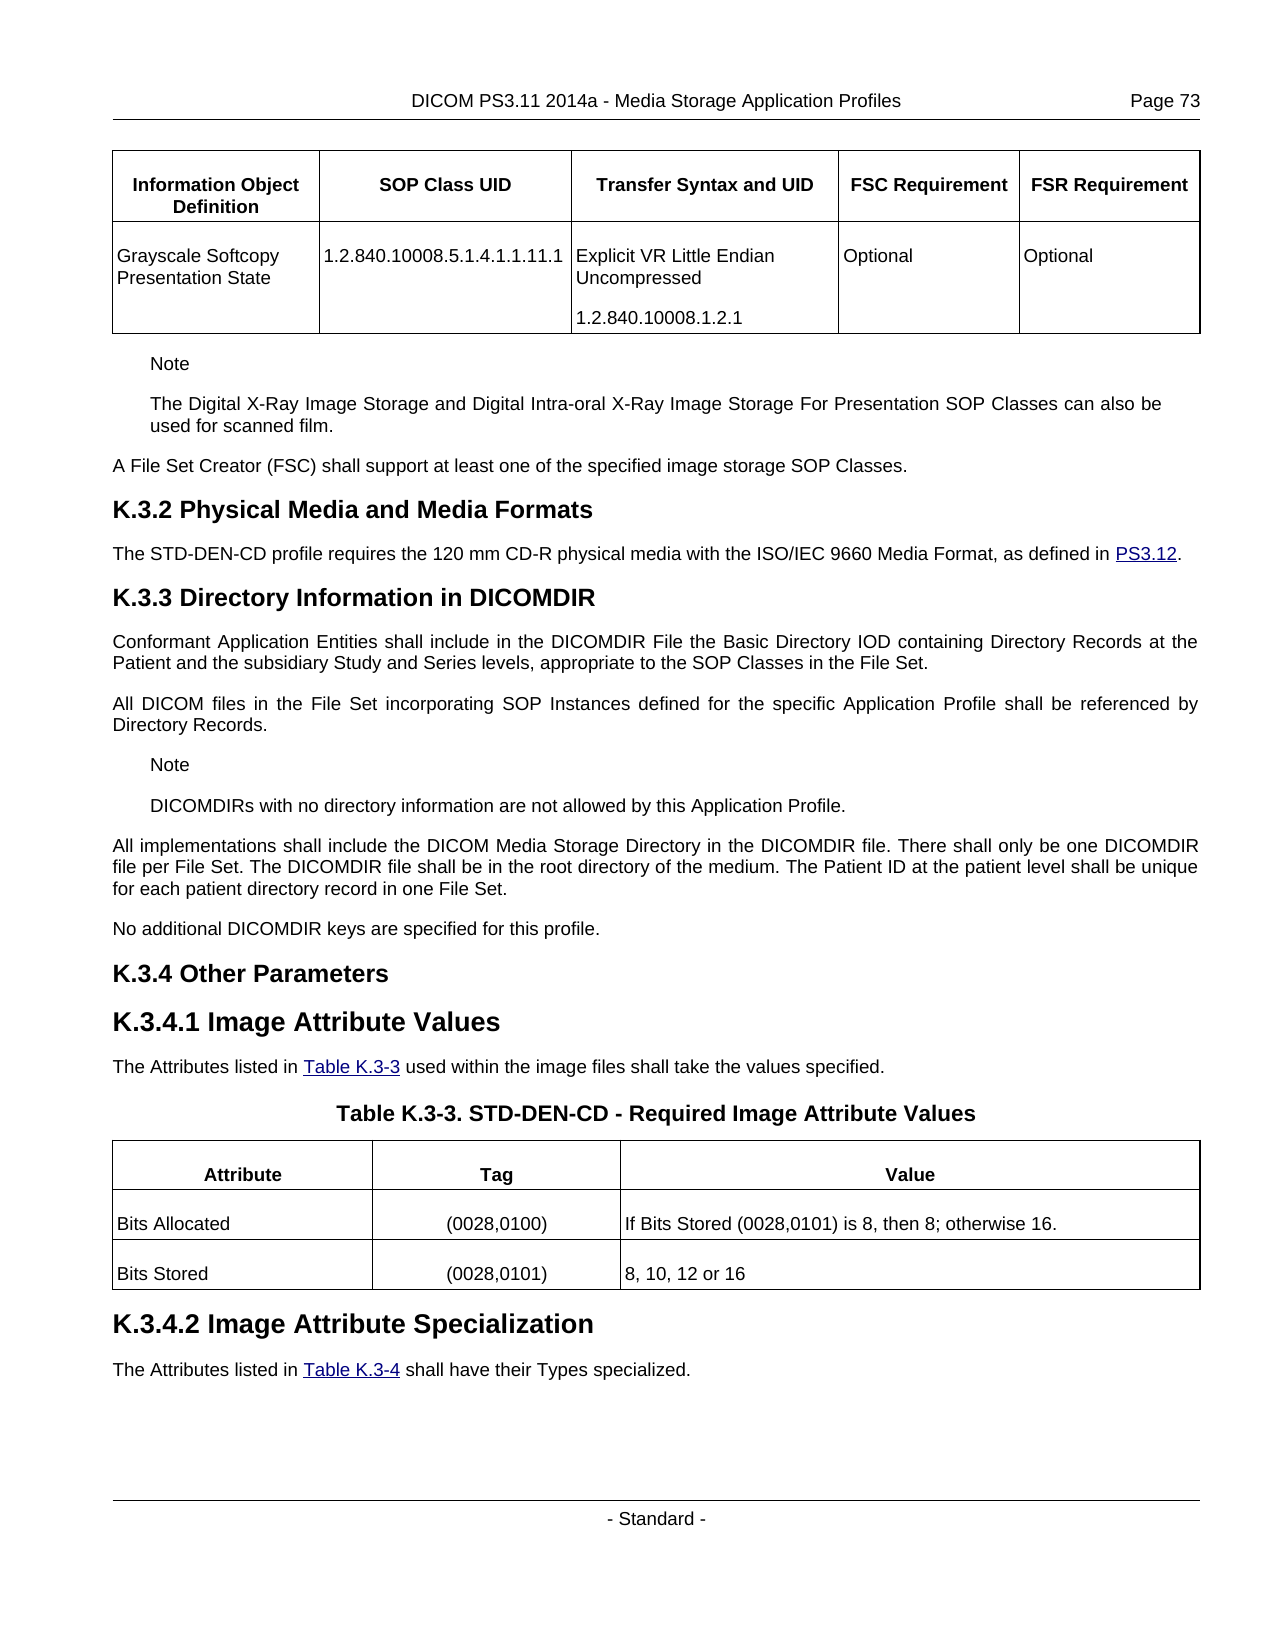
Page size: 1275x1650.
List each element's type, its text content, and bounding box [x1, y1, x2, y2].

table_header Value [621, 1141, 1199, 1189]
text Note [150, 754, 1162, 776]
table_cell Bits Allocated [113, 1190, 372, 1239]
table_header Transfer Syntax and UID [572, 151, 838, 221]
text K.3.3 Directory Information in DICOMDIR [112, 583, 1200, 612]
table_cell Explicit VR Little Endian Uncompressed 1.2.840.10008.1.2.1 [572, 222, 838, 333]
table_cell Optional [1020, 222, 1199, 333]
table_header Tag [373, 1141, 620, 1189]
table_cell 8, 10, 12 or 16 [621, 1240, 1199, 1288]
text All implementations shall include the DICOM Media Storage Directory in the DICOMDIR file. There shall only be one DICOMDIR file per File Set. The DICOMDIR file shall be in the root directory of the medium. The Patient ID at the patient level shall be unique for each patient directory record in one File Set. [112, 835, 1200, 899]
table_cell 1.2.840.10008.5.1.4.1.1.11.1 [320, 222, 571, 333]
text K.3.4.2 Image Attribute Specialization [112, 1308, 1200, 1339]
table_header Attribute [113, 1141, 372, 1189]
table_cell Bits Stored [113, 1240, 372, 1288]
text K.3.4.1 Image Attribute Values [112, 1006, 1200, 1037]
table_header FSR Requirement [1020, 151, 1199, 221]
text K.3.4 Other Parameters [112, 958, 1200, 987]
text All DICOM files in the File Set incorporating SOP Instances defined for the specific Application Profile shall be referenced by Directory Records. [112, 692, 1200, 735]
table_header SOP Class UID [320, 151, 571, 221]
text DICOMDIRs with no directory information are not allowed by this Application Profile. [150, 794, 1162, 816]
table_header FSC Requirement [839, 151, 1019, 221]
text K.3.2 Physical Media and Media Formats [112, 495, 1200, 524]
table_header Information Object Definition [113, 151, 319, 221]
text The Digital X-Ray Image Storage and Digital Intra-oral X-Ray Image Storage For Presentation SOP Classes can also be used for scanned film. [150, 393, 1162, 436]
table_cell Optional [839, 222, 1019, 333]
text The Attributes listed in Table K.3-4 shall have their Types specialized. [112, 1358, 1200, 1380]
text The STD-DEN-CD profile requires the 120 mm CD-R physical media with the ISO/IEC 9660 Media Format, as defined in PS3.12. [112, 543, 1200, 564]
text The Attributes listed in Table K.3-3 used within the image files shall take the values specified. [112, 1056, 1200, 1078]
table_cell Grayscale Softcopy Presentation State [113, 222, 319, 333]
table_cell (0028,0101) [373, 1240, 620, 1288]
table_cell (0028,0100) [373, 1190, 620, 1239]
text Table K.3-3. STD-DEN-CD - Required Image Attribute Values [112, 1100, 1200, 1126]
text Note [150, 353, 1162, 374]
text No additional DICOMDIR keys are specified for this profile. [112, 918, 1200, 940]
text A File Set Creator (FSC) shall support at least one of the specified image storage SOP Classes. [112, 455, 1200, 476]
text Conformant Application Entities shall include in the DICOMDIR File the Basic Directory IOD containing Directory Records at the Patient and the subsidiary Study and Series levels, appropriate to the SOP Classes in the File Set. [112, 630, 1200, 673]
table_cell If Bits Stored (0028,0101) is 8, then 8; otherwise 16. [621, 1190, 1199, 1239]
